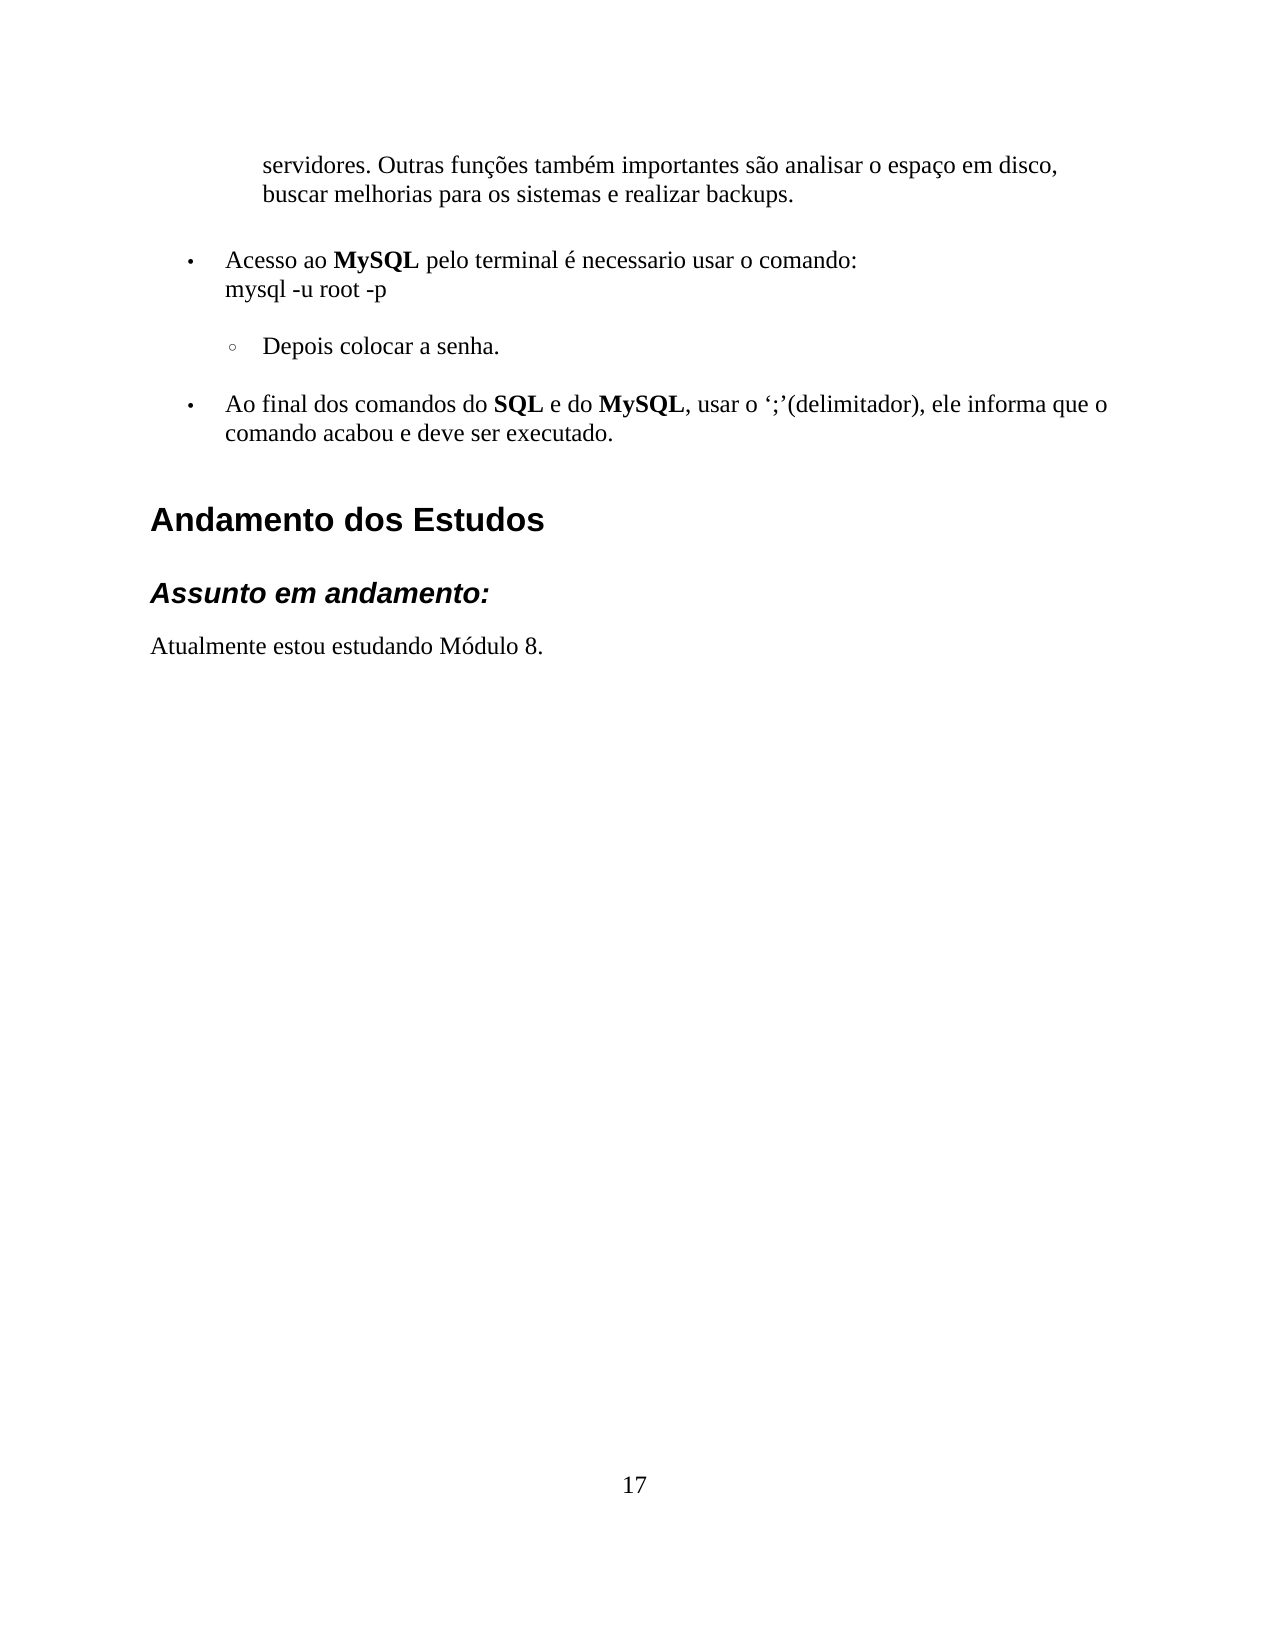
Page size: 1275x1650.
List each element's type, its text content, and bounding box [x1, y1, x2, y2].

list servidores. Outras funções também importantes são analisar o espaço em disco, buscar melhorias para os sistemas e realizar backups. [225, 150, 1125, 236]
subtitle Assunto em andamento: [150, 576, 1125, 610]
subtitle Andamento dos Estudos [150, 500, 1125, 539]
text Atualmente estou estudando Módulo 8. [150, 631, 1125, 689]
list Depois colocar a senha. [225, 331, 1125, 389]
list Acesso ao MySQL pelo terminal é necessario usar o comando: mysql -u root -p [187, 245, 1125, 331]
list Ao final dos comandos do SQL e do MySQL, usar o ‘;’(delimitador), ele informa que o comando acabou e deve ser executado. [187, 389, 1125, 446]
